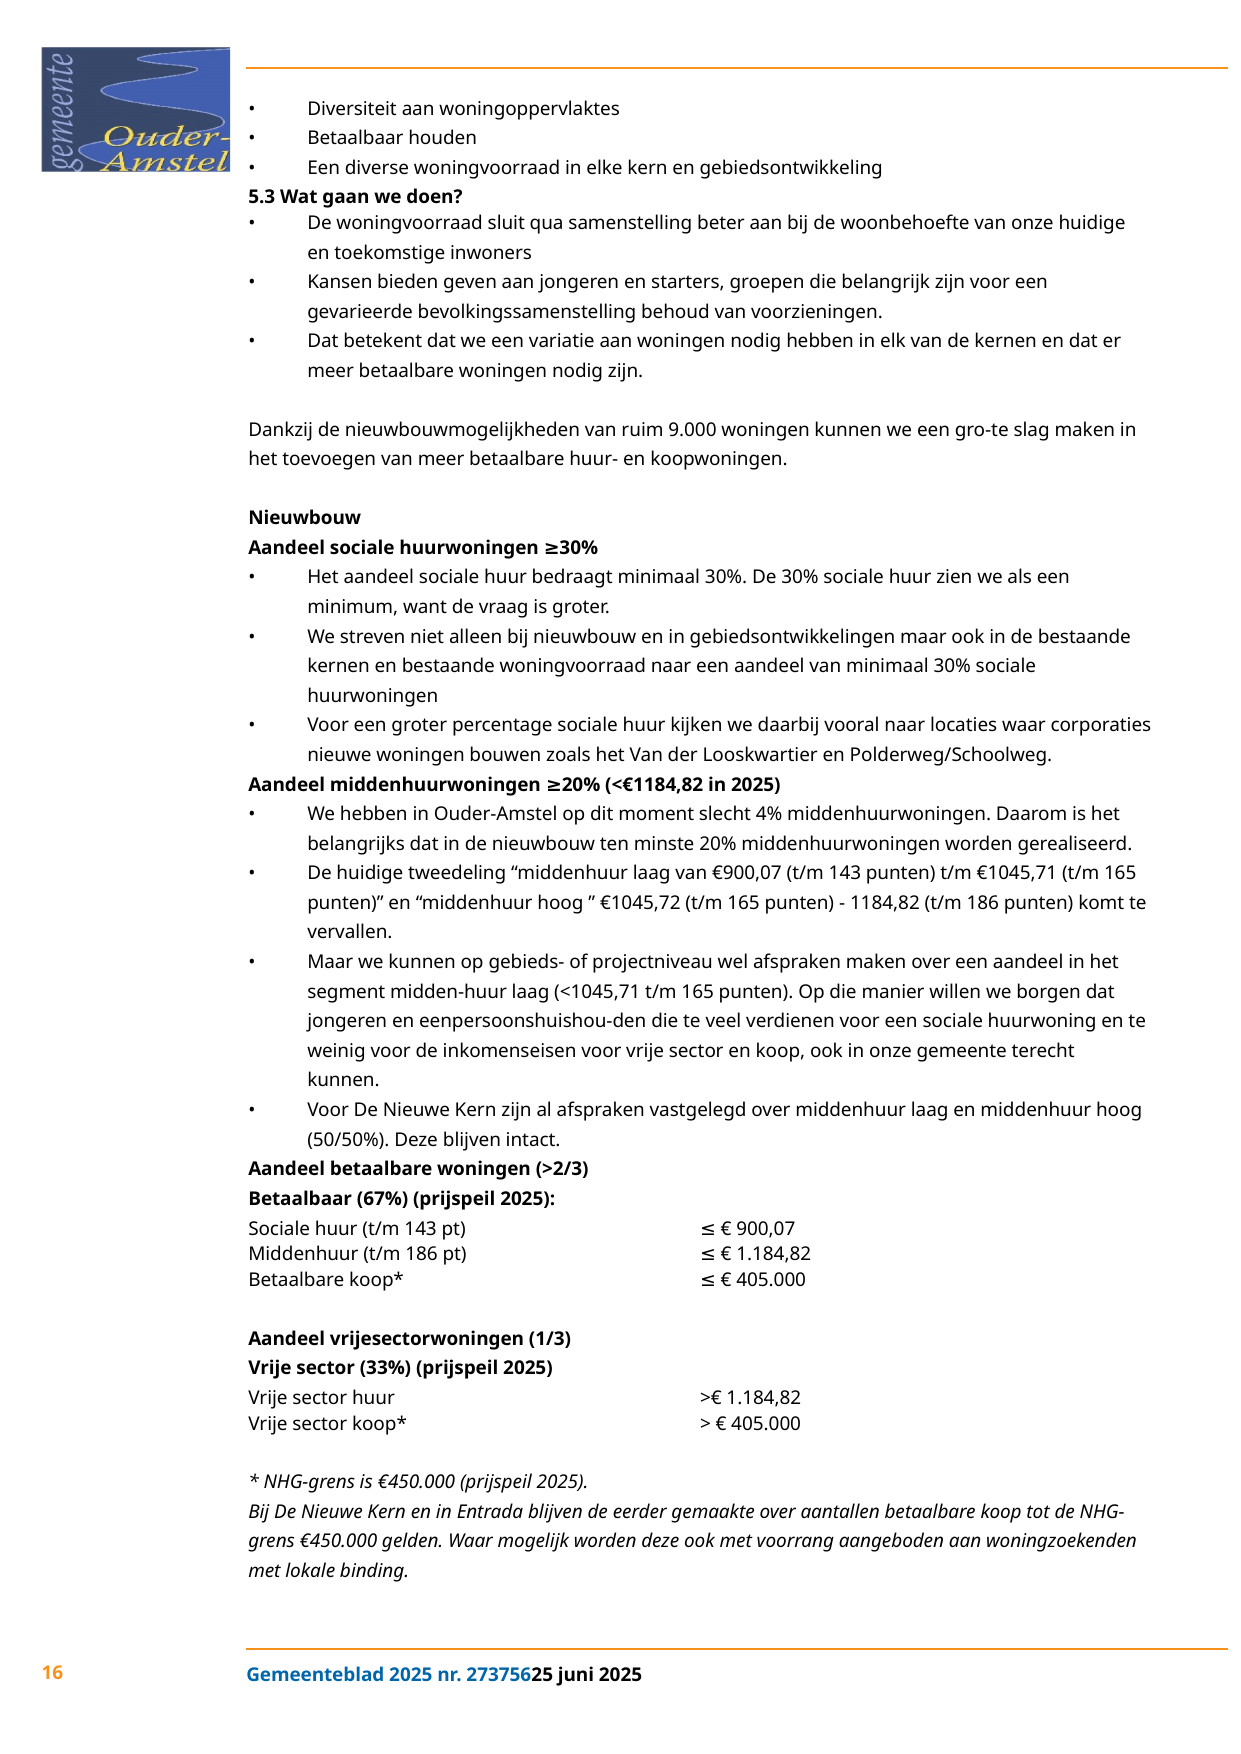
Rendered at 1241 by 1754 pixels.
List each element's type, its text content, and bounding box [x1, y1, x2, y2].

list Voor een groter percentage sociale huur kijken we daarbij vooral naar locaties waar corporaties nieuwe woningen bouwen zoals het Van der Looskwartier en Polderweg/Schoolweg. [248, 712, 1152, 767]
table_cell ≤ € 405.000 [700, 1266, 1152, 1292]
text Vrije sector (33%) (prijspeil 2025) [248, 1354, 1152, 1380]
text * NHG-grens is €450.000 (prijspeil 2025). [248, 1468, 1152, 1494]
list Een diverse woningvoorraad in elke kern en gebiedsontwikkeling [248, 154, 1152, 180]
list Het aandeel sociale huur bedraagt minimaal 30%. De 30% sociale huur zien we als een minimum, want de vraag is groter. [248, 564, 1152, 619]
text Bij De Nieuwe Kern en in Entrada blijven de eerder gemaakte over aantallen betaalbare koop tot de NHG-grens €450.000 gelden. Waar mogelijk worden deze ook met voorrang aangeboden aan woningzoekenden met lokale binding. [248, 1498, 1152, 1583]
table_cell > € 405.000 [700, 1410, 1152, 1435]
text Betaalbaar (67%) (prijspeil 2025): [248, 1185, 1152, 1211]
text Nieuwbouw [248, 504, 1152, 530]
list Voor De Nieuwe Kern zijn al afspraken vastgelegd over middenhuur laag en middenhuur hoog (50/50%). Deze blijven intact. [248, 1096, 1152, 1152]
picture [41, 47, 231, 172]
list De huidige tweedeling “middenhuur laag van €900,07 (t/m 143 punten) t/m €1045,71 (t/m 165 punten)” en “middenhuur hoog ” €1045,72 (t/m 165 punten) - 1184,82 (t/m 186 punten) komt te vervallen. [248, 859, 1152, 944]
table_header De woningvoorraad sluit qua samenstelling beter aan bij de woonbehoefte van onze huidige en toekomstige inwoners Kansen bieden geven aan jongeren en starters, groepen die belangrijk zijn voor een gevarieerde bevolkingssamenstelling behoud van voorzieningen. Dat betekent dat we een variatie aan woningen nodig hebben in elk van de kernen en dat er meer betaalbare woningen nodig zijn. [248, 209, 1152, 383]
list Diversiteit aan woningoppervlaktes [248, 95, 1152, 121]
text Aandeel betaalbare woningen (>2/3) [248, 1155, 1152, 1181]
table_cell ≤ € 1.184,82 [700, 1240, 1152, 1266]
table_header Sociale huur (t/m 143 pt) [248, 1215, 700, 1240]
table_header Vrije sector huur [248, 1384, 700, 1410]
table_cell Vrije sector koop* [248, 1410, 700, 1435]
list Betaalbaar houden [248, 124, 1152, 150]
text Aandeel sociale huurwoningen ≥30% [248, 534, 1152, 560]
list Maar we kunnen op gebieds- of projectniveau wel afspraken maken over een aandeel in het segment midden-huur laag (<1045,71 t/m 165 punten). Op die manier willen we borgen dat jongeren en eenpersoonshuishou-den die te veel verdienen voor een sociale huurwoning en te weinig voor de inkomenseisen voor vrije sector en koop, ook in onze gemeente terecht kunnen. [248, 948, 1152, 1092]
table_cell Betaalbare koop* [248, 1266, 700, 1292]
table_header ≤ € 900,07 [700, 1215, 1152, 1240]
text Aandeel vrijesectorwoningen (1/3) [248, 1325, 1152, 1350]
list We streven niet alleen bij nieuwbouw en in gebiedsontwikkelingen maar ook in de bestaande kernen en bestaande woningvoorraad naar een aandeel van minimaal 30% sociale huurwoningen [248, 623, 1152, 708]
text 5.3 Wat gaan we doen? [248, 183, 1152, 209]
table_header >€ 1.184,82 [700, 1384, 1152, 1410]
text Aandeel middenhuurwoningen ≥20% (<€1184,82 in 2025) [248, 771, 1152, 797]
text Dankzij de nieuwbouwmogelijkheden van ruim 9.000 woningen kunnen we een gro-te slag maken in het toevoegen van meer betaalbare huur- en koopwoningen. [248, 416, 1152, 471]
list We hebben in Ouder-Amstel op dit moment slecht 4% middenhuurwoningen. Daarom is het belangrijks dat in de nieuwbouw ten minste 20% middenhuurwoningen worden gerealiseerd. [248, 800, 1152, 856]
table_cell Middenhuur (t/m 186 pt) [248, 1240, 700, 1266]
